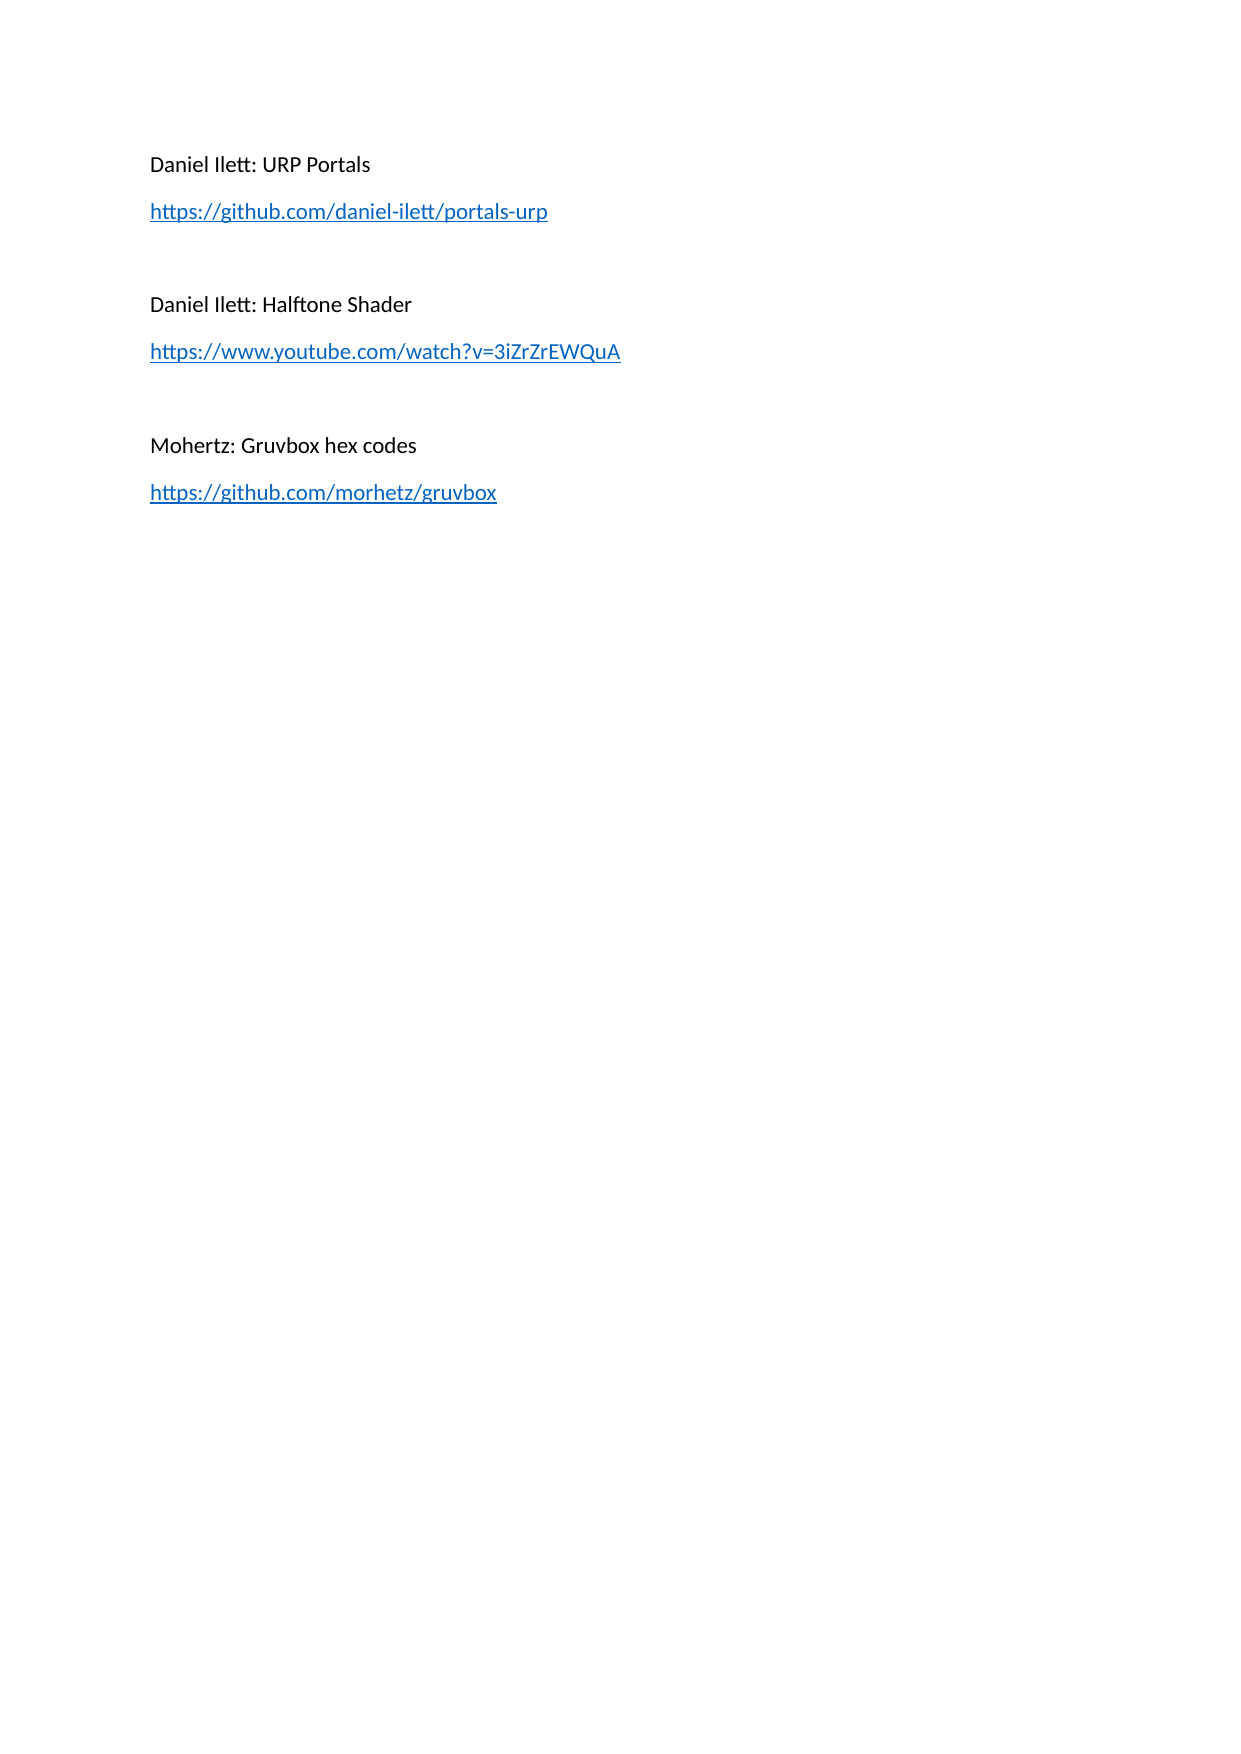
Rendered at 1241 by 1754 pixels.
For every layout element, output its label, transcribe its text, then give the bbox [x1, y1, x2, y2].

text https://www.youtube.com/watch?v=3iZrZrEWQuA [150, 337, 1090, 366]
text https://github.com/daniel-ilett/portals-urp [150, 197, 1090, 225]
text Daniel Ilett: URP Portals [150, 150, 1090, 178]
text Daniel Ilett: Halftone Shader [150, 291, 1090, 319]
text Mohertz: Gruvbox hex codes [150, 431, 1090, 459]
text https://github.com/morhetz/gruvbox [150, 478, 1090, 506]
